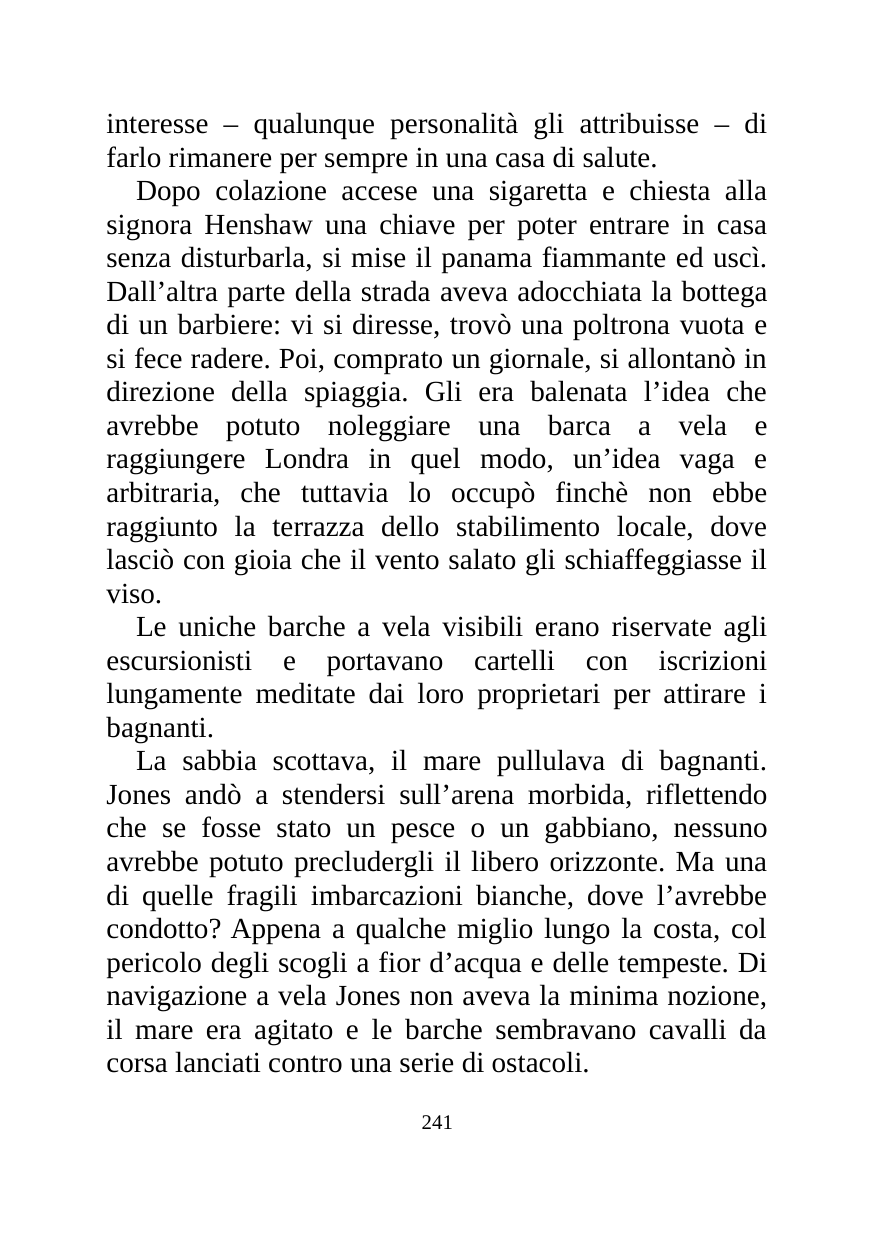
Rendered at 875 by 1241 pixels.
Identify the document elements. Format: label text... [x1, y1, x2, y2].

text La sabbia scottava, il mare pullulava di bagnanti. Jones andò a stendersi sull’arena morbida, riflettendo che se fosse stato un pesce o un gabbiano, nessuno avrebbe potuto precludergli il libero orizzonte. Ma una di quelle fragili imbarcazioni bianche, dove l’avrebbe condotto? Appena a qualche miglio lungo la costa, col pericolo degli scogli a fior d’acqua e delle tempeste. Di navigazione a vela Jones non aveva la minima nozione, il mare era agitato e le barche sembravano cavalli da corsa lanciati contro una serie di ostacoli. [106, 743, 768, 1079]
text Dopo colazione accese una sigaretta e chiesta alla signora Henshaw una chiave per poter entrare in casa senza disturbarla, si mise il panama fiammante ed uscì. Dall’altra parte della strada aveva adocchiata la bottega di un barbiere: vi si diresse, trovò una poltrona vuota e si fece radere. Poi, comprato un giornale, si allontanò in direzione della spiaggia. Gli era balenata l’idea che avrebbe potuto noleggiare una barca a vela e raggiungere Londra in quel modo, un’idea vaga e arbitraria, che tuttavia lo occupò finchè non ebbe raggiunto la terrazza dello stabilimento locale, dove lasciò con gioia che il vento salato gli schiaffeggiasse il viso. [106, 173, 768, 609]
text interesse – qualunque personalità gli attribuisse – di farlo rimanere per sempre in una casa di salute. [106, 106, 768, 173]
text Le uniche barche a vela visibili erano riservate agli escursionisti e portavano cartelli con iscrizioni lungamente meditate dai loro proprietari per attirare i bagnanti. [106, 609, 768, 743]
